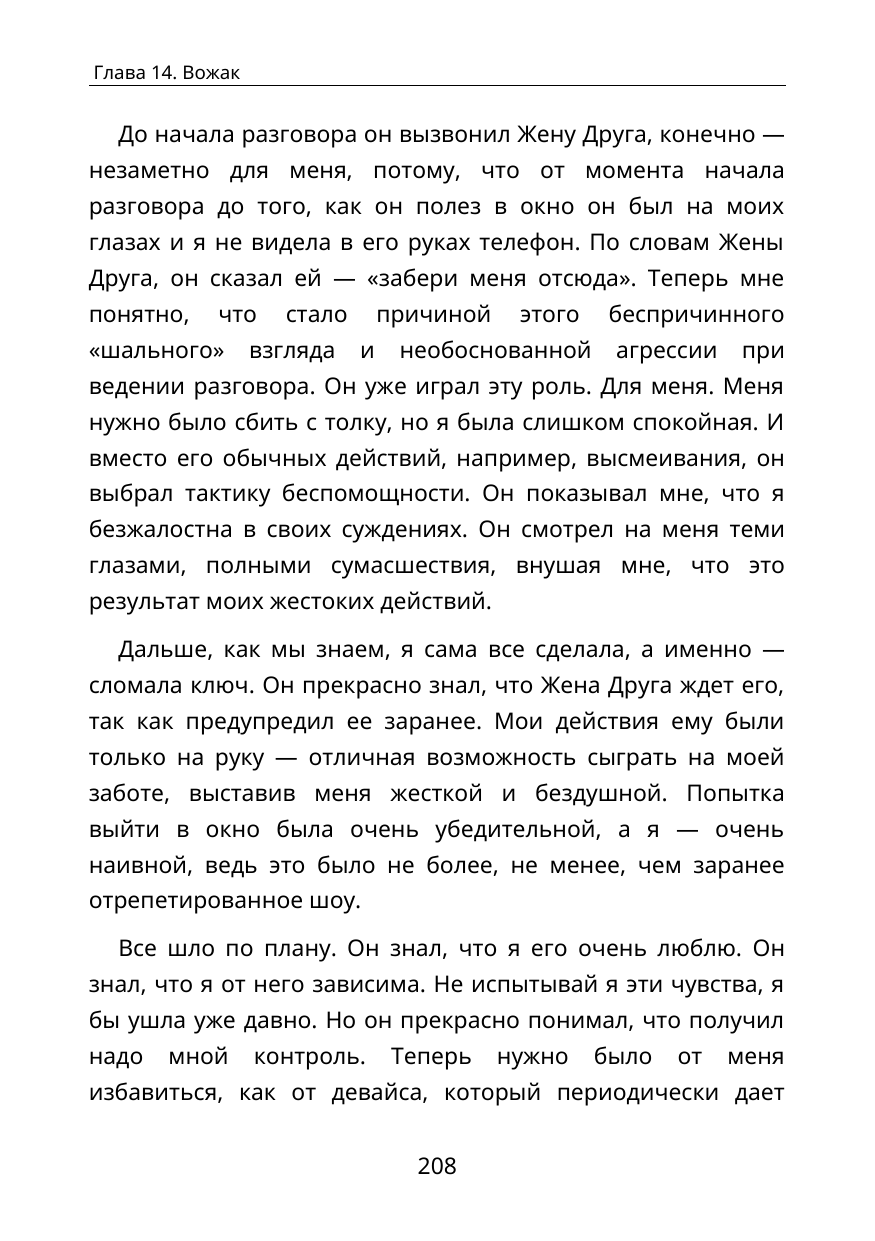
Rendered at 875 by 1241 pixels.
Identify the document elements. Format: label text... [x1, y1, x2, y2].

text До начала разговора он вызвонил Жену Друга, конечно — незаметно для меня, потому, что от момента начала разговора до того, как он полез в окно он был на моих глазах и я не видела в его руках телефон. По словам Жены Друга, он сказал ей — «забери меня отсюда». Теперь мне понятно, что стало причиной этого беспричинного «шального» взгляда и необоснованной агрессии при ведении разговора. Он уже играл эту роль. Для меня. Меня нужно было сбить с толку, но я была слишком спокойная. И вместо его обычных действий, например, высмеивания, он выбрал тактику беспомощности. Он показывал мне, что я безжалостна в своих суждениях. Он смотрел на меня теми глазами, полными сумасшествия, внушая мне, что это результат моих жестоких действий. [88, 118, 786, 616]
text Дальше, как мы знаем, я сама все сделала, а именно — сломала ключ. Он прекрасно знал, что Жена Друга ждет его, так как предупредил ее заранее. Мои действия ему были только на руку — отличная возможность сыграть на моей заботе, выставив меня жесткой и бездушной. Попытка выйти в окно была очень убедительной, а я — очень наивной, ведь это было не более, не менее, чем заранее отрепетированное шоу. [88, 633, 786, 916]
text Все шло по плану. Он знал, что я его очень люблю. Он знал, что я от него зависима. Не испытывай я эти чувства, я бы ушла уже давно. Но он прекрасно понимал, что получил надо мной контроль. Теперь нужно было от меня избавиться, как от девайса, который периодически дает [88, 932, 786, 1107]
